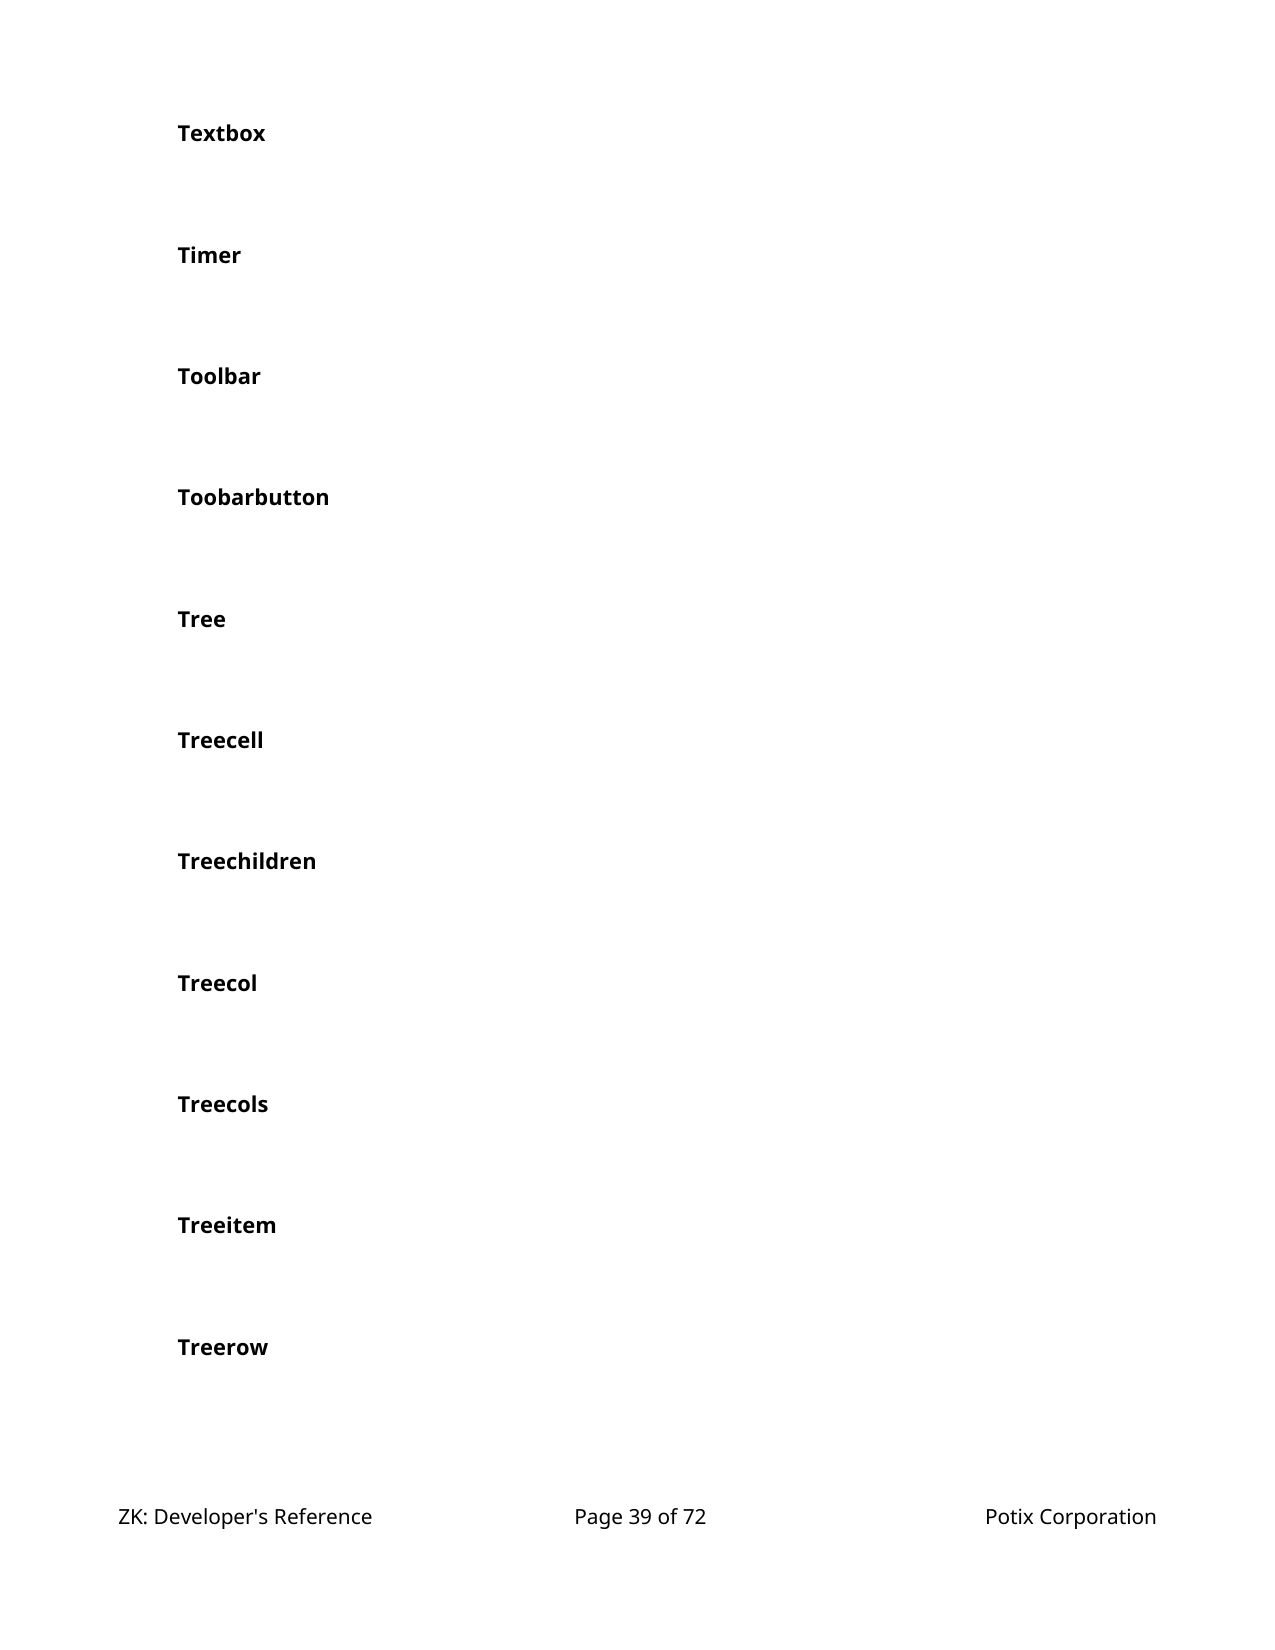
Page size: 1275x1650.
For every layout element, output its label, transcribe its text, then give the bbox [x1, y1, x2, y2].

subtitle Treecol [177, 968, 1157, 998]
subtitle Treecols [177, 1089, 1157, 1119]
subtitle Timer [177, 239, 1157, 269]
subtitle Toolbar [177, 361, 1157, 391]
subtitle Treerow [177, 1332, 1157, 1362]
subtitle Treeitem [177, 1210, 1157, 1240]
subtitle Toobarbutton [177, 482, 1157, 512]
subtitle Tree [177, 603, 1157, 633]
subtitle Treechildren [177, 846, 1157, 876]
subtitle Textbox [177, 118, 1157, 148]
subtitle Treecell [177, 725, 1157, 755]
